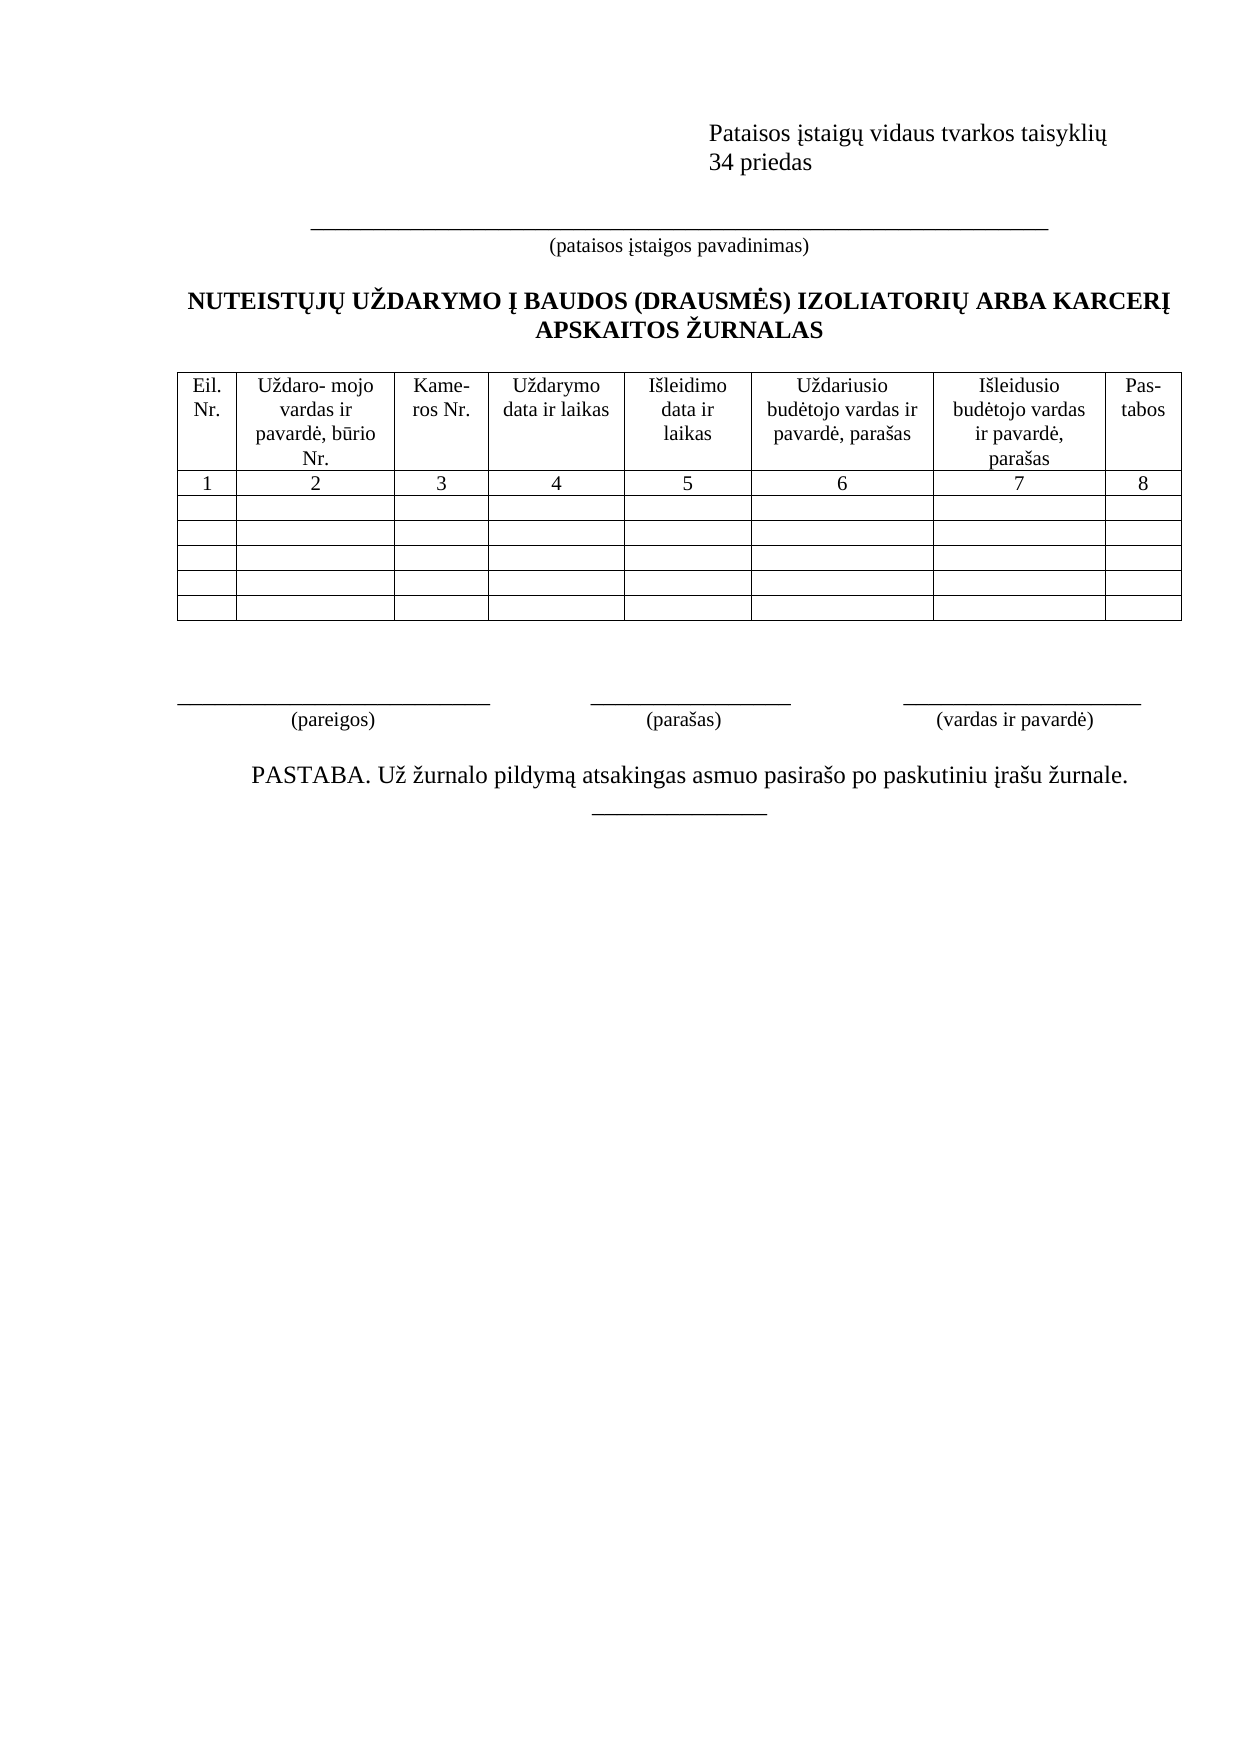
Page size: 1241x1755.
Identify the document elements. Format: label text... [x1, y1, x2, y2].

table_cell [489, 571, 624, 595]
table_cell [237, 521, 394, 545]
table_cell [178, 596, 236, 620]
table_cell [752, 546, 933, 570]
table_cell [178, 546, 236, 570]
table_cell 7 [934, 471, 1105, 494]
table_cell [178, 571, 236, 595]
text PASTABA. Už žurnalo pildymą atsakingas asmuo pasirašo po paskutiniu įrašu žurnale. [177, 760, 1181, 789]
table_cell [1106, 571, 1181, 595]
table_cell [625, 596, 751, 620]
table_cell [752, 596, 933, 620]
text 34 priedas [177, 147, 1181, 176]
table_cell [178, 521, 236, 545]
text _________________________ ________________ ___________________ [177, 679, 1181, 707]
table_cell [625, 546, 751, 570]
table_cell [489, 496, 624, 520]
text ______________ [177, 789, 1181, 818]
table_cell [395, 596, 488, 620]
table_cell [395, 546, 488, 570]
table_cell [489, 546, 624, 570]
table_cell [395, 571, 488, 595]
table_cell [752, 496, 933, 520]
table_cell [237, 596, 394, 620]
table_cell 6 [752, 471, 933, 494]
table_header Uždaro- mojo vardas ir pavardė, būrio Nr. [237, 373, 394, 469]
text (pareigos) (parašas) (vardas ir pavardė) [177, 707, 1181, 731]
table_cell [395, 521, 488, 545]
text ___________________________________________________________ [177, 204, 1181, 233]
table_cell [625, 571, 751, 595]
table_cell [489, 596, 624, 620]
table_cell [1106, 496, 1181, 520]
text Pataisos įstaigų vidaus tvarkos taisyklių [709, 118, 1181, 147]
table_cell [934, 496, 1105, 520]
table_cell [934, 571, 1105, 595]
table_cell 8 [1106, 471, 1181, 494]
table_header Išleidimo data ir laikas [625, 373, 751, 469]
table_cell [237, 496, 394, 520]
table_cell [625, 521, 751, 545]
table_cell [395, 496, 488, 520]
table_cell [489, 521, 624, 545]
table_cell 2 [237, 471, 394, 494]
table_cell [752, 521, 933, 545]
table_cell [625, 496, 751, 520]
table_header Uždariusio budėtojo vardas ir pavardė, parašas [752, 373, 933, 469]
table_cell [1106, 521, 1181, 545]
table_header Uždarymo data ir laikas [489, 373, 624, 469]
text (pataisos įstaigos pavadinimas) [177, 233, 1181, 257]
table_cell [934, 596, 1105, 620]
table_cell [752, 571, 933, 595]
table_cell [237, 546, 394, 570]
table_cell [934, 521, 1105, 545]
table_cell [1106, 596, 1181, 620]
table_cell [178, 496, 236, 520]
text NUTEISTŲJŲ UŽDARYMO Į BAUDOS (DRAUSMĖS) IZOLIATORIŲ ARBA KARCERĮ APSKAITOS ŽURNALAS [177, 286, 1181, 343]
table_cell [934, 546, 1105, 570]
table_header Išleidusio budėtojo vardas ir pavardė, parašas [934, 373, 1105, 469]
table_header Eil. Nr. [178, 373, 236, 469]
table_cell [1106, 546, 1181, 570]
table_cell 5 [625, 471, 751, 494]
table_cell 1 [178, 471, 236, 494]
table_cell 4 [489, 471, 624, 494]
table_header Kame- ros Nr. [395, 373, 488, 469]
table_header Pas- tabos [1106, 373, 1181, 469]
table_cell [237, 571, 394, 595]
table_cell 3 [395, 471, 488, 494]
